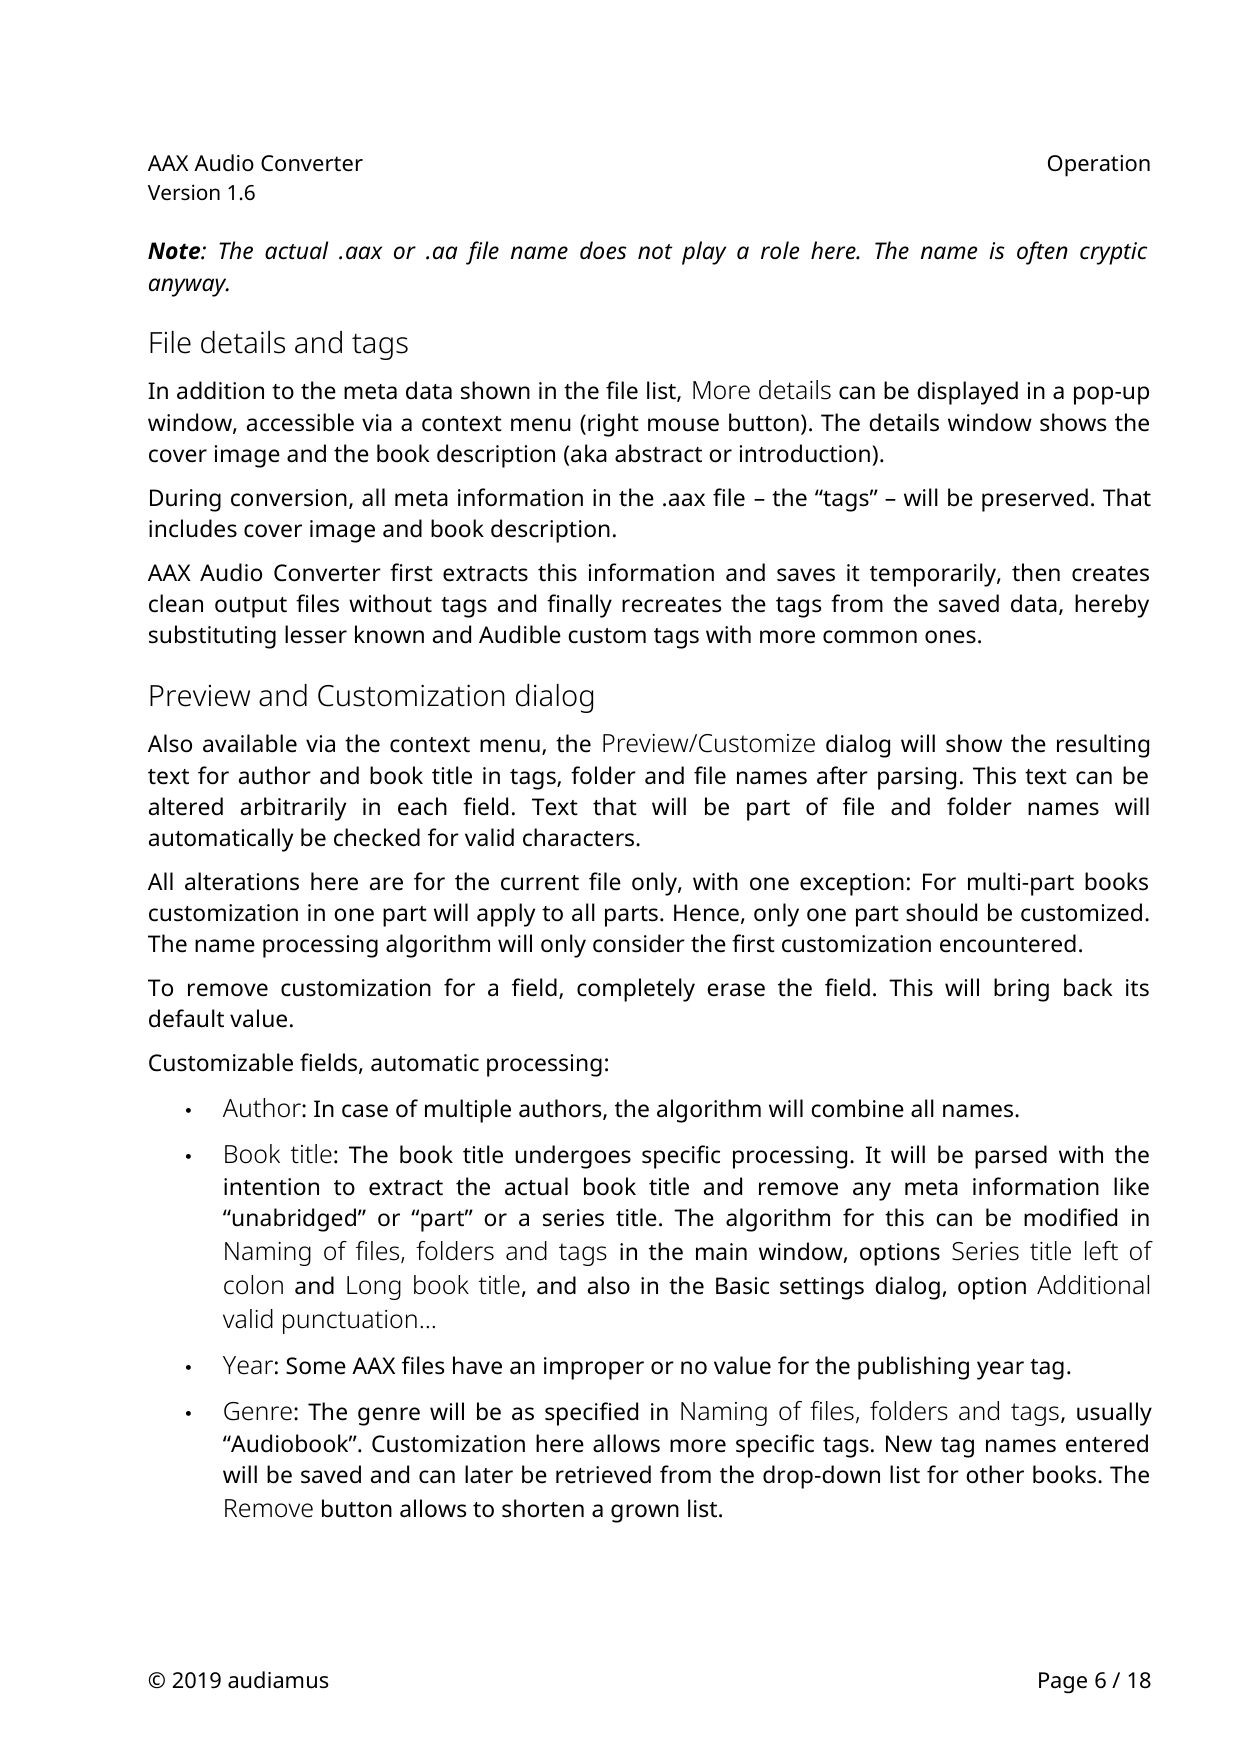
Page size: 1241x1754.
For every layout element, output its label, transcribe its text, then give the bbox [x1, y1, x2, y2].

list Author: In case of multiple authors, the algorithm will combine all names. [185, 1091, 1152, 1124]
list Genre: The genre will be as specified in Naming of files, folders and tags, usually “Audiobook”. Customization here allows more specific tags. New tag names entered will be saved and can later be retrieved from the drop-down list for other books. The Remove button allows to shorten a grown list. [185, 1394, 1152, 1524]
text To remove customization for a field, completely erase the field. This will bring back its default value. [148, 972, 1152, 1034]
text Note: The actual .aax or .aa file name does not play a role here. The name is often cryptic anyway. [148, 235, 1152, 298]
text During conversion, all meta information in the .aax file – the “tags” – will be preserved. That includes cover image and book description. [148, 482, 1152, 544]
text In addition to the meta data shown in the file list, More details can be displayed in a pop-up window, accessible via a context menu (right mouse button). The details window shows the cover image and the book description (aka abstract or introduction). [148, 373, 1152, 469]
list Book title: The book title undergoes specific processing. It will be parsed with the intention to extract the actual book title and remove any meta information like “unabridged” or “part” or a series title. The algorithm for this can be modified in Naming of files, folders and tags in the main window, options Series title left of colon and Long book title, and also in the Basic settings dialog, option Additional valid punctuation... [185, 1137, 1152, 1335]
subtitle Preview and Customization dialog [148, 675, 1152, 715]
text All alterations here are for the current file only, with one exception: For multi-part books customization in one part will apply to all parts. Hence, only one part should be customized. The name processing algorithm will only consider the first customization encountered. [148, 866, 1152, 959]
list Year: Some AAX files have an improper or no value for the publishing year tag. [185, 1348, 1152, 1382]
subtitle File details and tags [148, 323, 1152, 362]
text Also available via the context menu, the Preview/Customize dialog will show the resulting text for author and book title in tags, folder and file names after parsing. This text can be altered arbitrarily in each field. Text that will be part of file and folder names will automatically be checked for valid characters. [148, 726, 1152, 853]
text Customizable fields, automatic processing: [148, 1047, 1152, 1078]
text AAX Audio Converter first extracts this information and saves it temporarily, then creates clean output files without tags and finally recreates the tags from the saved data, hereby substituting lesser known and Audible custom tags with more common ones. [148, 557, 1152, 651]
